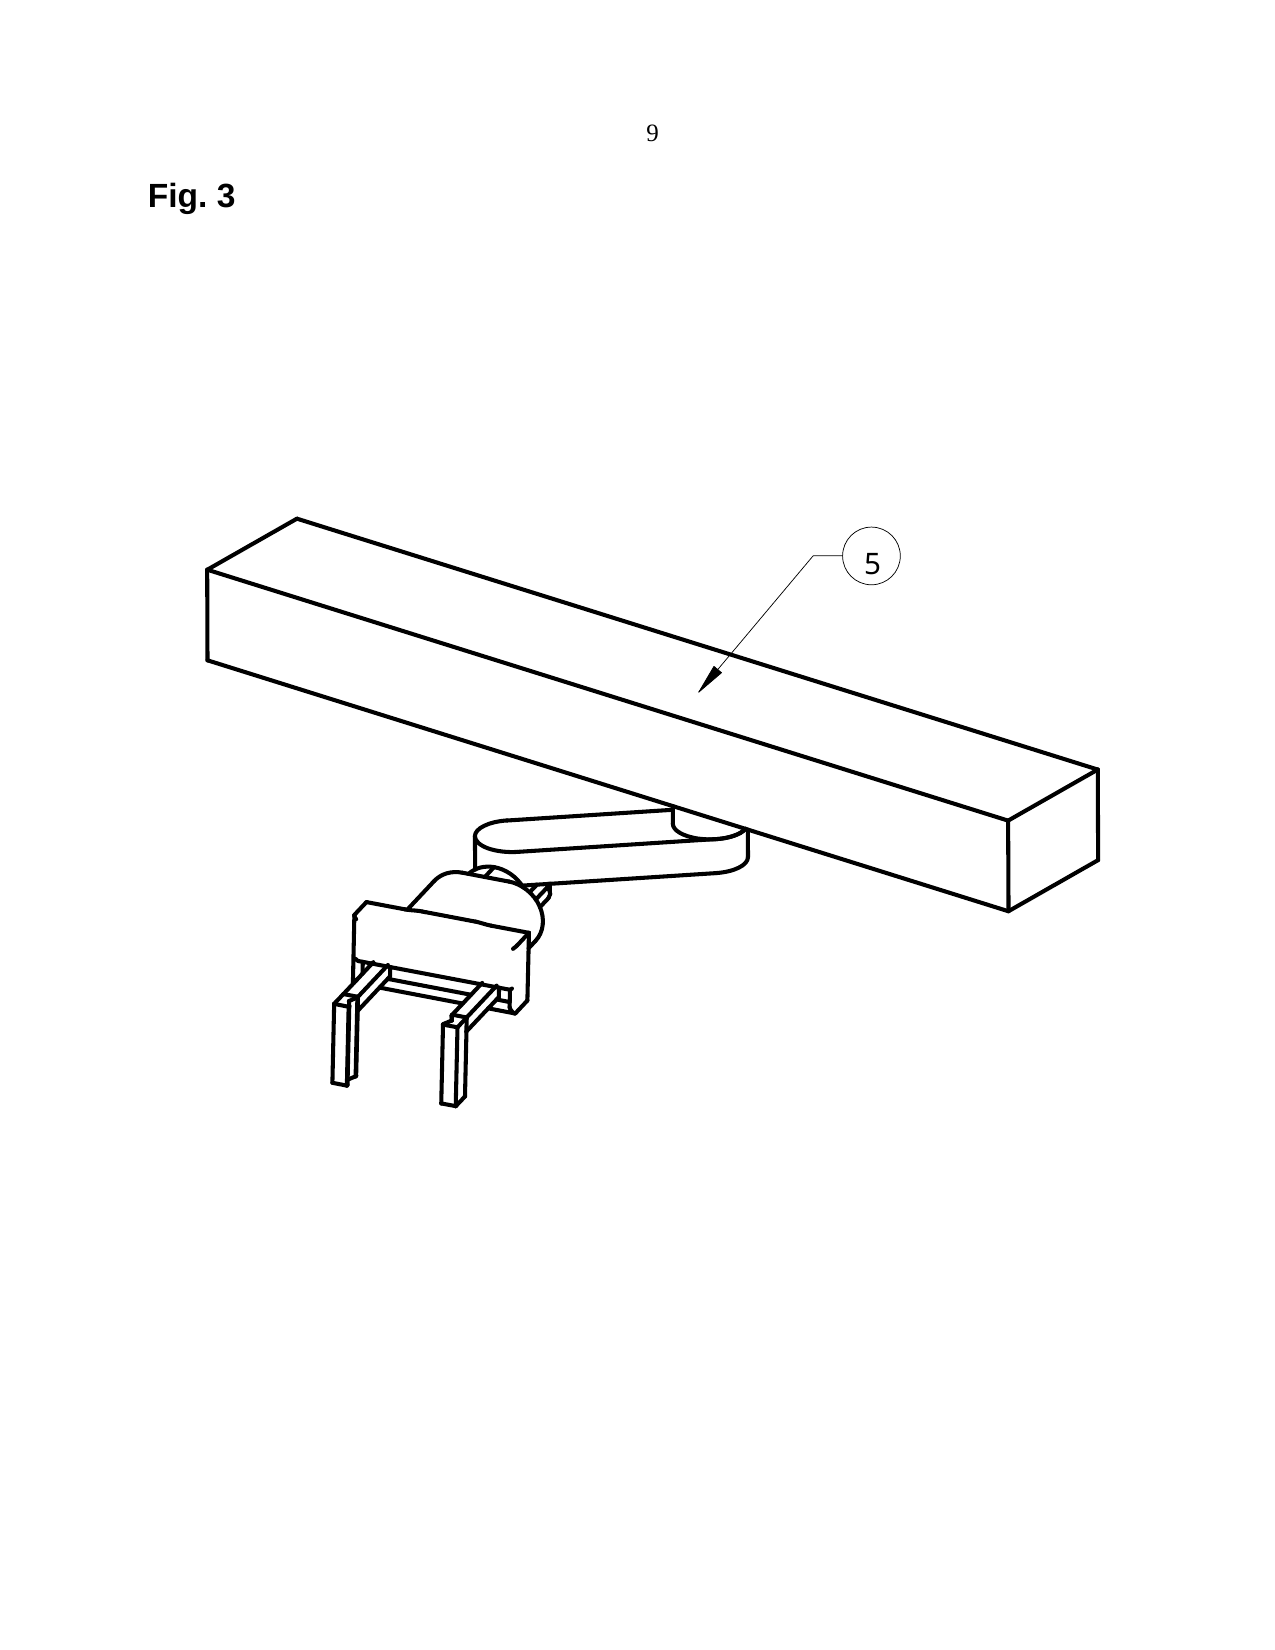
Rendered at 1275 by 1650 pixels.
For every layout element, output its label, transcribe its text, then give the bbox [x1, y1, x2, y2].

text Fig. 3 [148, 176, 1157, 215]
